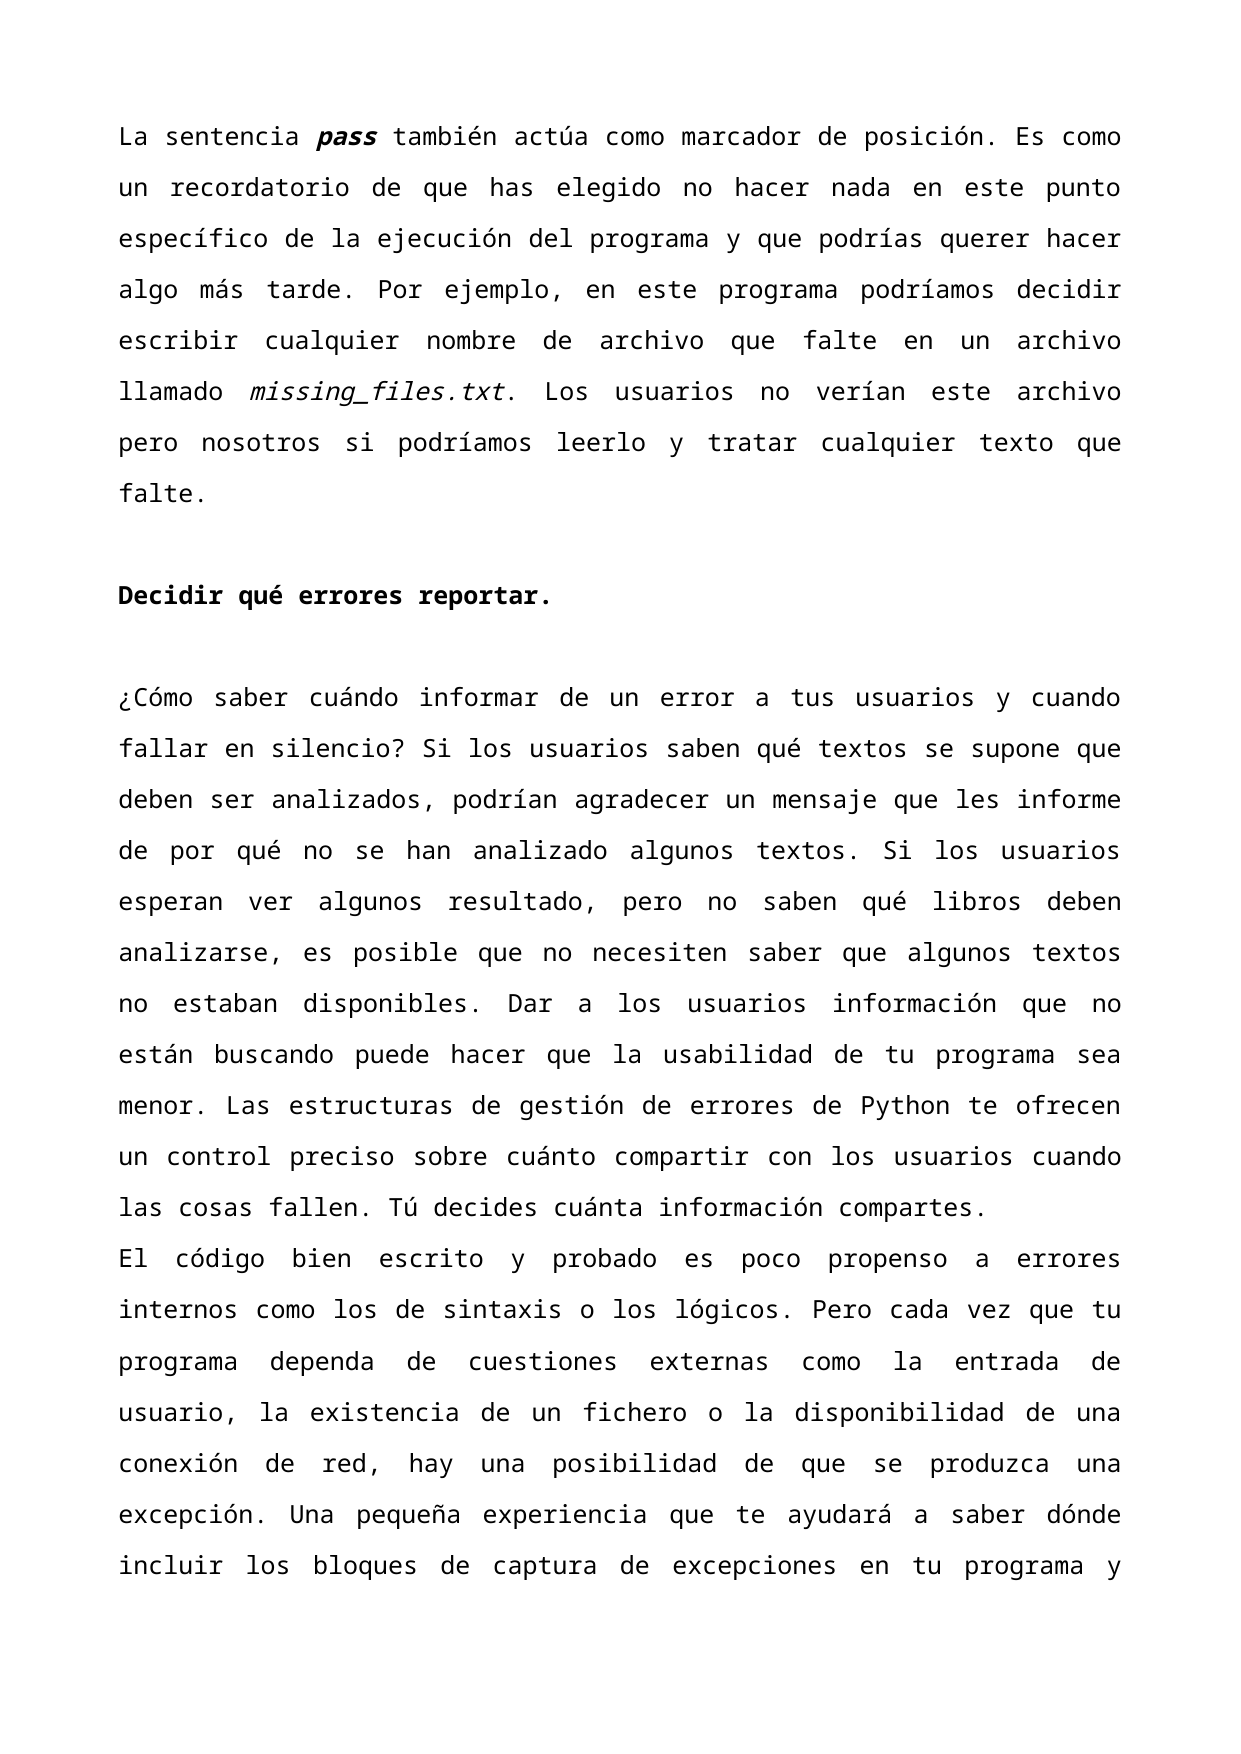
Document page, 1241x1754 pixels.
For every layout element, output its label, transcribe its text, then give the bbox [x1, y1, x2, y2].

text La sentencia pass también actúa como marcador de posición. Es como un recordatorio de que has elegido no hacer nada en este punto específico de la ejecución del programa y que podrías querer hacer algo más tarde. Por ejemplo, en este programa podríamos decidir escribir cualquier nombre de archivo que falte en un archivo llamado missing_files.txt. Los usuarios no verían este archivo pero nosotros si podríamos leerlo y tratar cualquier texto que falte. [118, 118, 1122, 509]
text El código bien escrito y probado es poco propenso a errores internos como los de sintaxis o los lógicos. Pero cada vez que tu programa dependa de cuestiones externas como la entrada de usuario, la existencia de un fichero o la disponibilidad de una conexión de red, hay una posibilidad de que se produzca una excepción. Una pequeña experiencia que te ayudará a saber dónde incluir los bloques de captura de excepciones en tu programa y [118, 1241, 1122, 1581]
text ¿Cómo saber cuándo informar de un error a tus usuarios y cuando fallar en silencio? Si los usuarios saben qué textos se supone que deben ser analizados, podrían agradecer un mensaje que les informe de por qué no se han analizado algunos textos. Si los usuarios esperan ver algunos resultado, pero no saben qué libros deben analizarse, es posible que no necesiten saber que algunos textos no estaban disponibles. Dar a los usuarios información que no están buscando puede hacer que la usabilidad de tu programa sea menor. Las estructuras de gestión de errores de Python te ofrecen un control preciso sobre cuánto compartir con los usuarios cuando las cosas fallen. Tú decides cuánta información compartes. [118, 679, 1122, 1224]
text Decidir qué errores reportar. [118, 577, 1122, 612]
